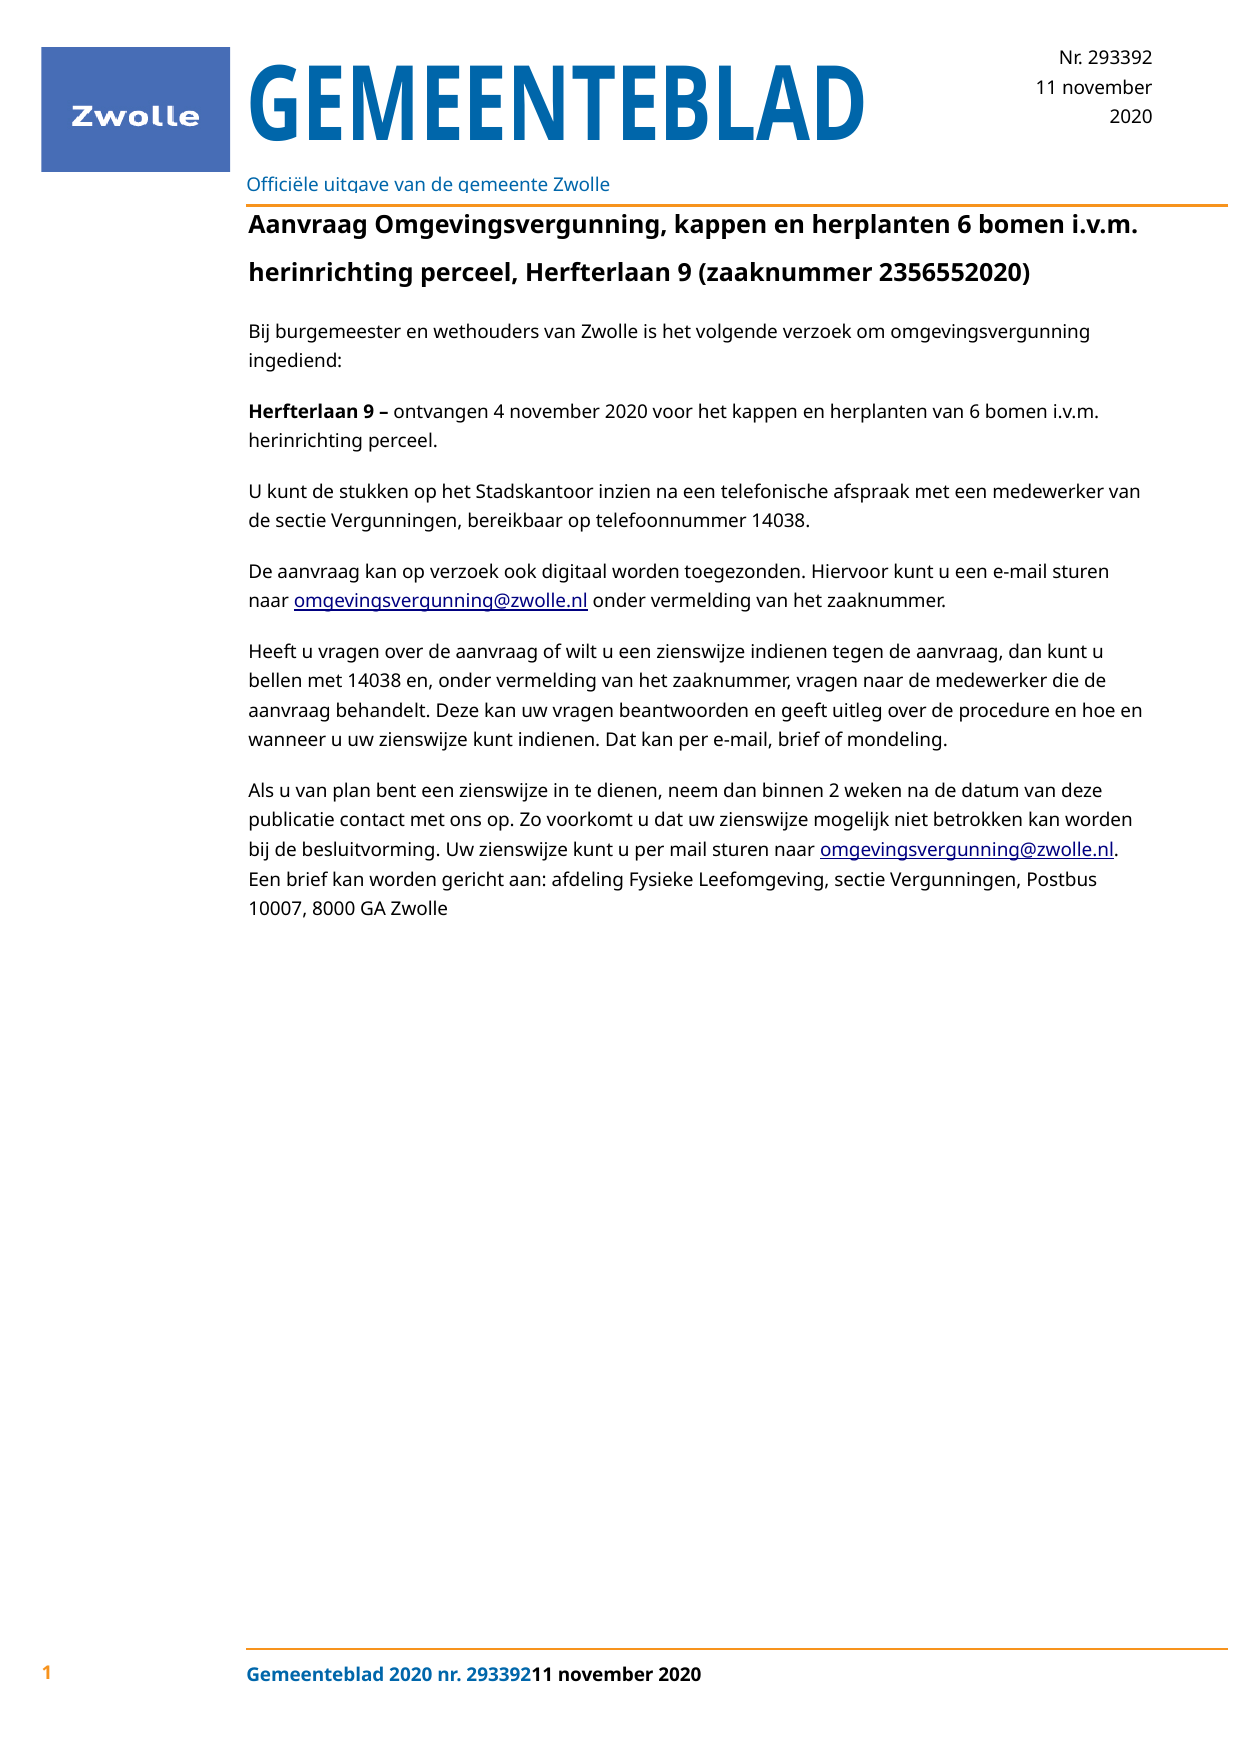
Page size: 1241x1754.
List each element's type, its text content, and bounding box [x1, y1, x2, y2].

text Aanvraag Omgevingsvergunning, kappen en herplanten 6 bomen i.v.m. herinrichting perceel, Herfterlaan 9 (zaaknummer 2356552020) [248, 207, 1152, 288]
text Als u van plan bent een zienswijze in te dienen, neem dan binnen 2 weken na de datum van deze publicatie contact met ons op. Zo voorkomt u dat uw zienswijze mogelijk niet betrokken kan worden bij de besluitvorming. Uw zienswijze kunt u per mail sturen naar omgevingsvergunning@zwolle.nl. Een brief kan worden gericht aan: afdeling Fysieke Leefomgeving, sectie Vergunningen, Postbus 10007, 8000 GA Zwolle [248, 777, 1152, 921]
picture [41, 47, 231, 172]
text Heeft u vragen over de aanvraag of wilt u een zienswijze indienen tegen de aanvraag, dan kunt u bellen met 14038 en, onder vermelding van het zaaknummer, vragen naar de medewerker die de aanvraag behandelt. Deze kan uw vragen beantwoorden en geeft uitleg over de procedure en hoe en wanneer u uw zienswijze kunt indienen. Dat kan per e-mail, brief of mondeling. [248, 638, 1152, 752]
text De aanvraag kan op verzoek ook digitaal worden toegezonden. Hiervoor kunt u een e-mail sturen naar omgevingsvergunning@zwolle.nl onder vermelding van het zaaknummer. [248, 558, 1152, 613]
text Bij burgemeester en wethouders van Zwolle is het volgende verzoek om omgevingsvergunning ingediend: [248, 318, 1152, 373]
text U kunt de stukken op het Stadskantoor inzien na een telefonische afspraak met een medewerker van de sectie Vergunningen, bereikbaar op telefoonnummer 14038. [248, 478, 1152, 533]
text Herfterlaan 9 – ontvangen 4 november 2020 voor het kappen en herplanten van 6 bomen i.v.m. herinrichting perceel. [248, 398, 1152, 453]
